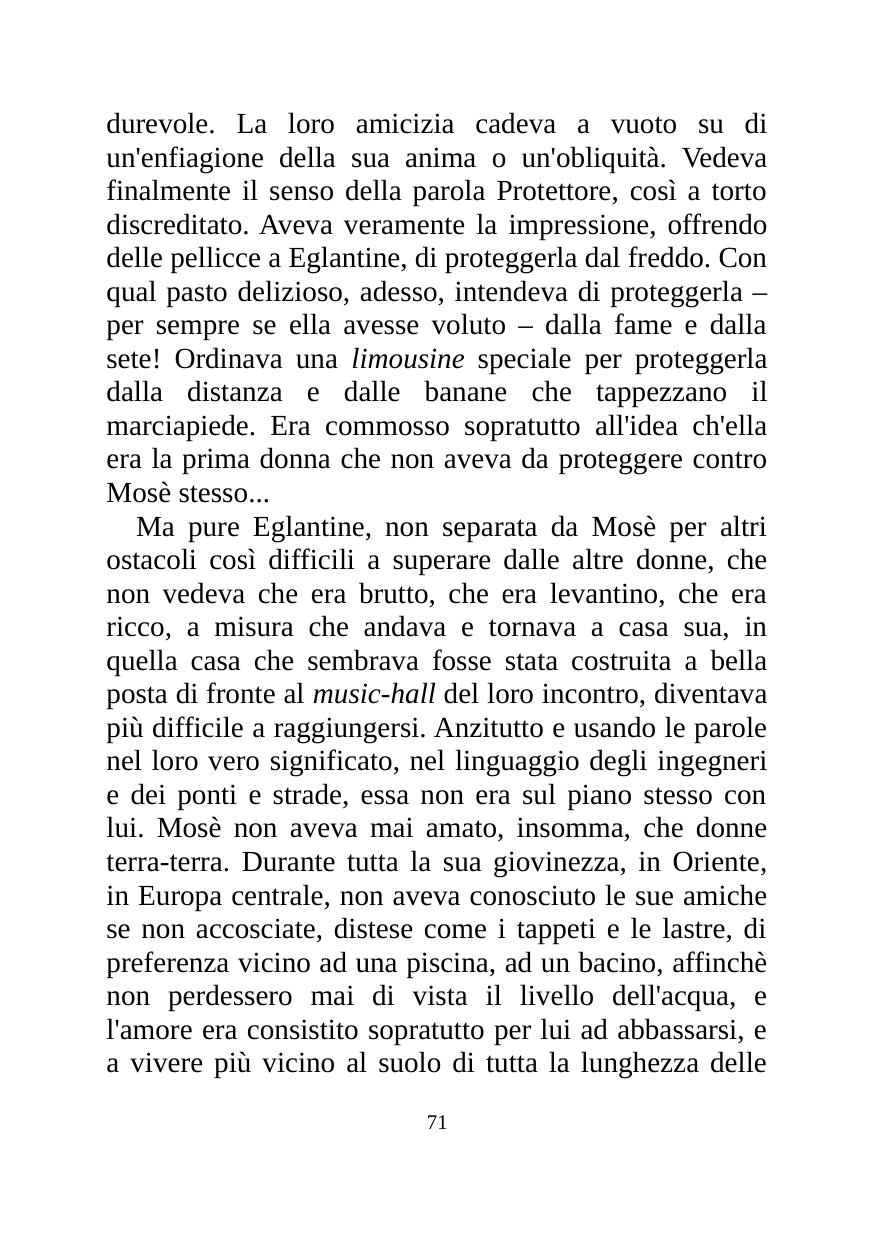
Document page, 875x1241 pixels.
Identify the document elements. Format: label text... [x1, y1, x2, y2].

text Ma pure Eglantine, non separata da Mosè per altri ostacoli così difficili a superare dalle altre donne, che non vedeva che era brutto, che era levantino, che era ricco, a misura che andava e tornava a casa sua, in quella casa che sembrava fosse stata costruita a bella posta di fronte al music-hall del loro incontro, diventava più difficile a raggiungersi. Anzitutto e usando le parole nel loro vero significato, nel linguaggio degli ingegneri e dei ponti e strade, essa non era sul piano stesso con lui. Mosè non aveva mai amato, insomma, che donne terra-terra. Durante tutta la sua giovinezza, in Oriente, in Europa centrale, non aveva conosciuto le sue amiche se non accosciate, distese come i tappeti e le lastre, di preferenza vicino ad una piscina, ad un bacino, affinchè non perdessero mai di vista il livello dell'acqua, e l'amore era consistito sopratutto per lui ad abbassarsi, e a vivere più vicino al suolo di tutta la lunghezza delle [106, 509, 768, 1079]
text durevole. La loro amicizia cadeva a vuoto su di un'enfiagione della sua anima o un'obliquità. Vedeva finalmente il senso della parola Protettore, così a torto discreditato. Aveva veramente la impressione, offrendo delle pellicce a Eglantine, di proteggerla dal freddo. Con qual pasto delizioso, adesso, intendeva di proteggerla – per sempre se ella avesse voluto – dalla fame e dalla sete! Ordinava una limousine speciale per proteggerla dalla distanza e dalle banane che tappezzano il marciapiede. Era commosso sopratutto all'idea ch'ella era la prima donna che non aveva da proteggere contro Mosè stesso... [106, 106, 768, 509]
